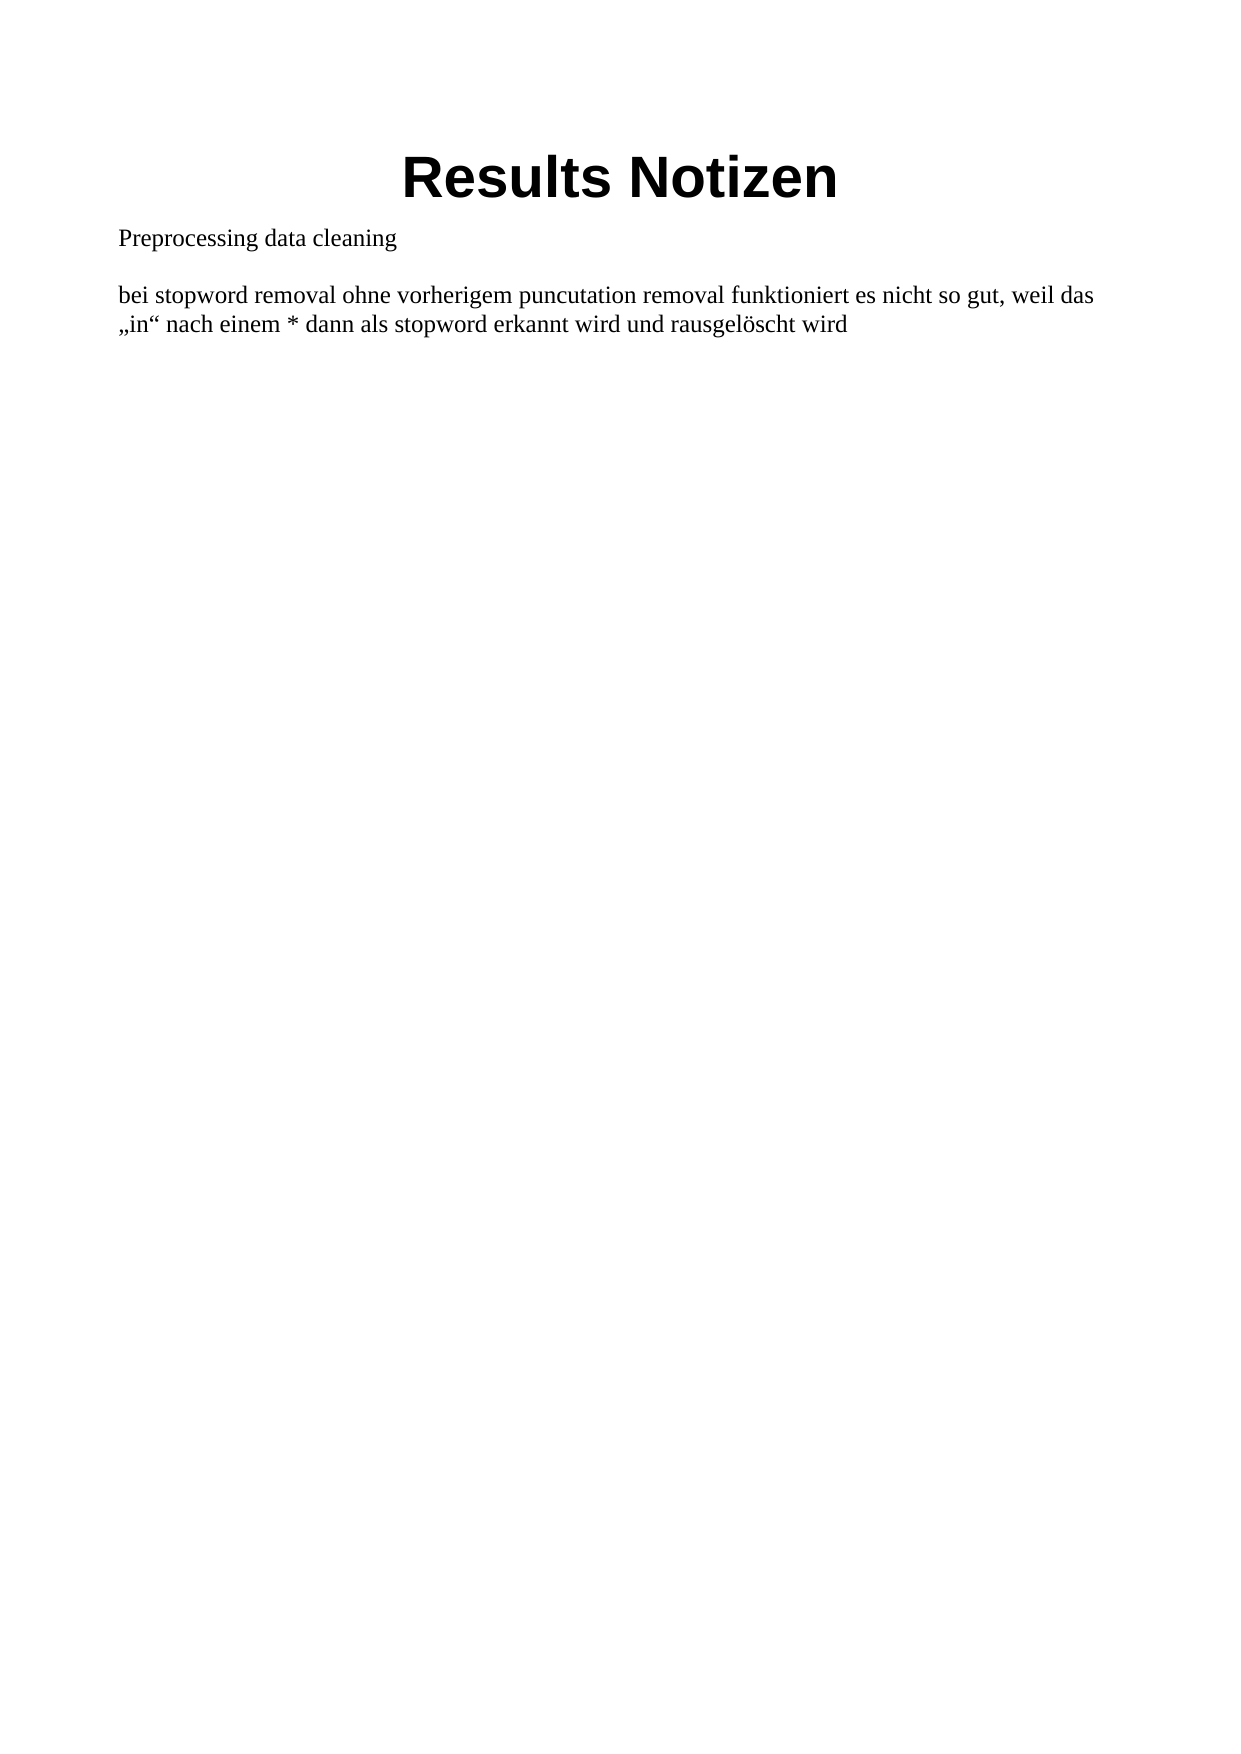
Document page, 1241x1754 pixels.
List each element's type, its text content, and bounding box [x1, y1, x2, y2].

text bei stopword removal ohne vorherigem puncutation removal funktioniert es nicht so gut, weil das „in“ nach einem * dann als stopword erkannt wird und rausgelöscht wird [118, 280, 1122, 338]
text Preprocessing data cleaning [118, 223, 1122, 251]
title Results Notizen [118, 143, 1122, 210]
